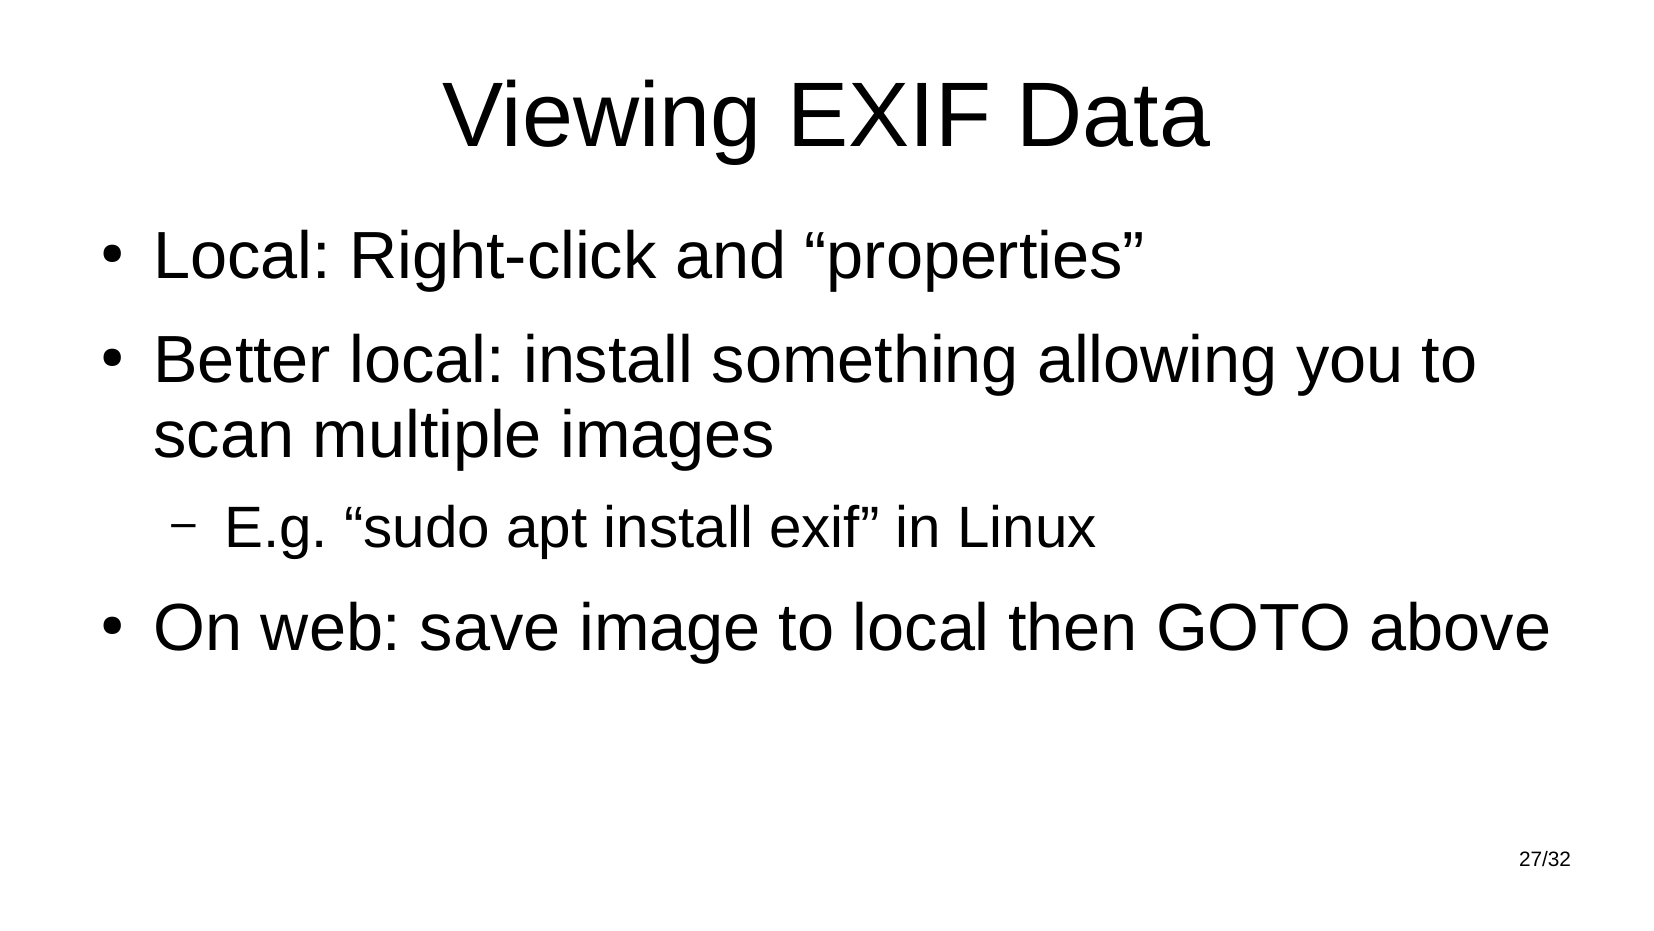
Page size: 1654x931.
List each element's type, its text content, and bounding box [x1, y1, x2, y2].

title Viewing EXIF Data [82, 37, 1571, 193]
list Local: Right-click and “properties” Better local: install something allowing you to scan multiple images E.g. “sudo apt install exif” in Linux On web: save image to local then GOTO above [82, 217, 1571, 758]
